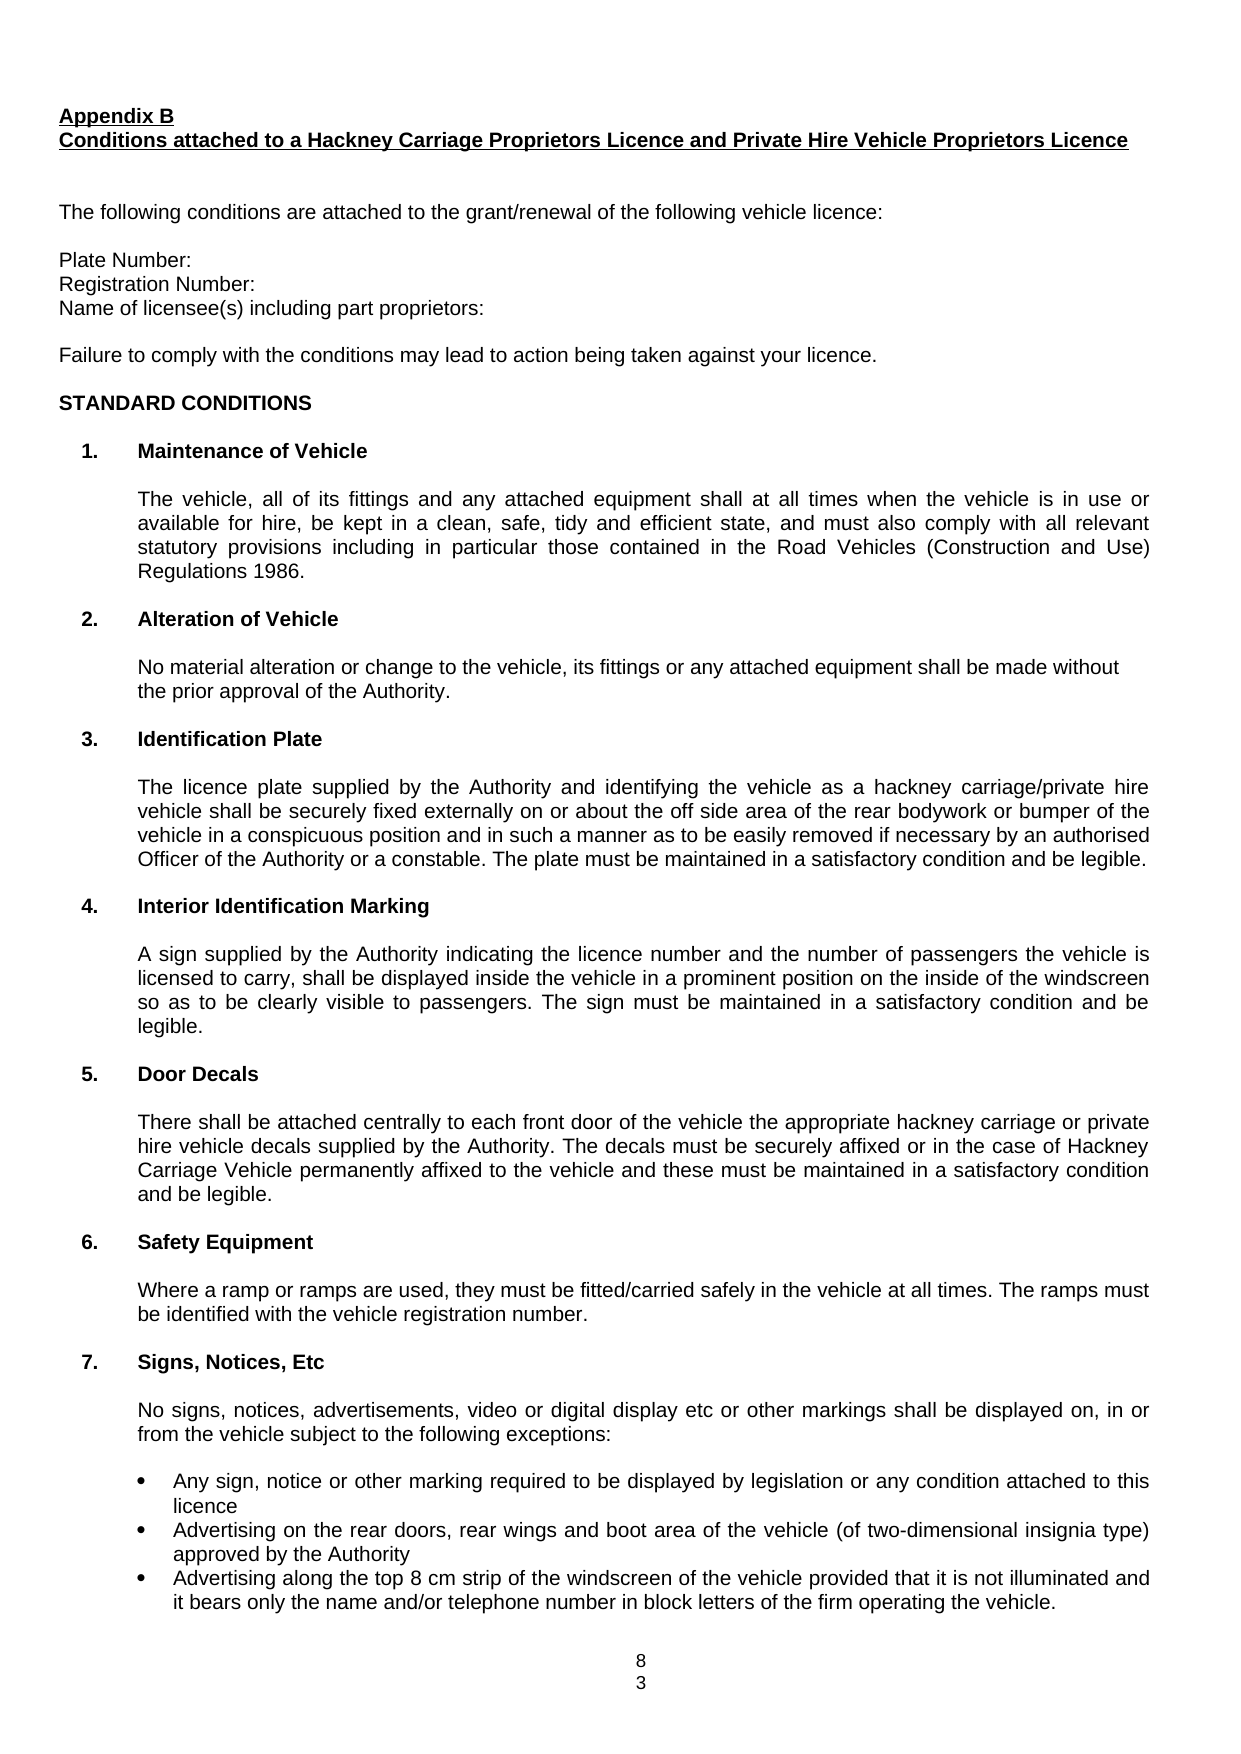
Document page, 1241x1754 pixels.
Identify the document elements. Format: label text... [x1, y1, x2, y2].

table_cell 4. [70, 894, 126, 942]
table_cell No material alteration or change to the vehicle, its fittings or any attached equipment shall be made without the prior approval of the Authority. [126, 655, 1162, 727]
table_cell Advertising on the rear doors, rear wings and boot area of the vehicle (of two-dimensional insignia type) approved by the Authority [126, 1518, 1162, 1565]
table_cell [70, 1254, 126, 1278]
table_cell There shall be attached centrally to each front door of the vehicle the appropriate hackney carriage or private hire vehicle decals supplied by the Authority. The decals must be securely affixed or in the case of Hackney Carriage Vehicle permanently affixed to the vehicle and these must be maintained in a satisfactory condition and be legible. [126, 1110, 1162, 1206]
table_cell Safety Equipment [126, 1230, 1162, 1254]
table_cell Where a ramp or ramps are used, they must be fitted/carried safely in the vehicle at all times. The ramps must be identified with the vehicle registration number. [126, 1278, 1162, 1326]
table_cell [70, 1326, 126, 1349]
text Name of licensee(s) including part proprietors: [58, 295, 1215, 319]
table_cell Alteration of Vehicle [126, 607, 1162, 655]
table_cell The licence plate supplied by the Authority and identifying the vehicle as a hackney carriage/private hire vehicle shall be securely fixed externally on or about the off side area of the rear bodywork or bumper of the vehicle in a conspicuous position and in such a manner as to be easily removed if necessary by an authorised Officer of the Authority or a constable. The plate must be maintained in a satisfactory condition and be legible. [126, 775, 1162, 894]
table_cell [70, 1445, 126, 1469]
table_cell [70, 1518, 126, 1565]
table_cell [70, 1374, 126, 1397]
table_header Maintenance of Vehicle [126, 439, 1162, 487]
table_cell [70, 1565, 126, 1637]
table_cell The vehicle, all of its fittings and any attached equipment shall at all times when the vehicle is in use or available for hire, be kept in a clean, safe, tidy and efficient state, and must also comply with all relevant statutory provisions including in particular those contained in the Road Vehicles (Construction and Use) Regulations 1986. [126, 487, 1162, 607]
table_cell [70, 1110, 126, 1206]
table_cell 3. [70, 727, 126, 774]
subtitle Appendix B [58, 104, 1215, 128]
table_cell A sign supplied by the Authority indicating the licence number and the number of passengers the vehicle is licensed to carry, shall be displayed inside the vehicle in a prominent position on the inside of the windscreen so as to be clearly visible to passengers. The sign must be maintained in a satisfactory condition and be legible. [126, 942, 1162, 1062]
subtitle Conditions attached to a Hackney Carriage Proprietors Licence and Private Hire Vehicle Proprietors Licence [58, 128, 1215, 152]
table_cell [126, 1206, 1162, 1230]
table_cell [126, 1374, 1162, 1397]
table_cell 5. [70, 1062, 126, 1110]
table_cell [70, 1206, 126, 1230]
table_cell 6. [70, 1230, 126, 1254]
table_cell Identification Plate [126, 727, 1162, 774]
text Registration Number: [58, 271, 1215, 295]
table_cell 2. [70, 607, 126, 655]
text Plate Number: [58, 247, 1215, 271]
table_cell Signs, Notices, Etc [126, 1350, 1162, 1373]
table_cell [126, 1254, 1162, 1278]
table_cell [126, 1445, 1162, 1469]
table_cell Door Decals [126, 1062, 1162, 1110]
table_cell Advertising along the top 8 cm strip of the windscreen of the vehicle provided that it is not illuminated and it bears only the name and/or telephone number in block letters of the firm operating the vehicle. [126, 1565, 1162, 1637]
table_cell [70, 487, 126, 607]
table_header 1. [70, 439, 126, 487]
table_cell [70, 1398, 126, 1445]
table_cell Interior Identification Marking [126, 894, 1162, 942]
table_cell [70, 942, 126, 1062]
table_cell [70, 655, 126, 727]
table_cell Any sign, notice or other marking required to be displayed by legislation or any condition attached to this licence [126, 1469, 1162, 1517]
table_cell [70, 1469, 126, 1517]
table_cell [70, 1278, 126, 1326]
table_cell [70, 775, 126, 894]
table_cell 7. [70, 1350, 126, 1373]
table_cell [126, 1326, 1162, 1349]
text The following conditions are attached to the grant/renewal of the following vehicle licence: [58, 199, 1215, 223]
table_cell No signs, notices, advertisements, video or digital display etc or other markings shall be displayed on, in or from the vehicle subject to the following exceptions: [126, 1398, 1162, 1445]
text Failure to comply with the conditions may lead to action being taken against your licence. [58, 343, 1215, 367]
subtitle STANDARD CONDITIONS [58, 391, 1215, 415]
